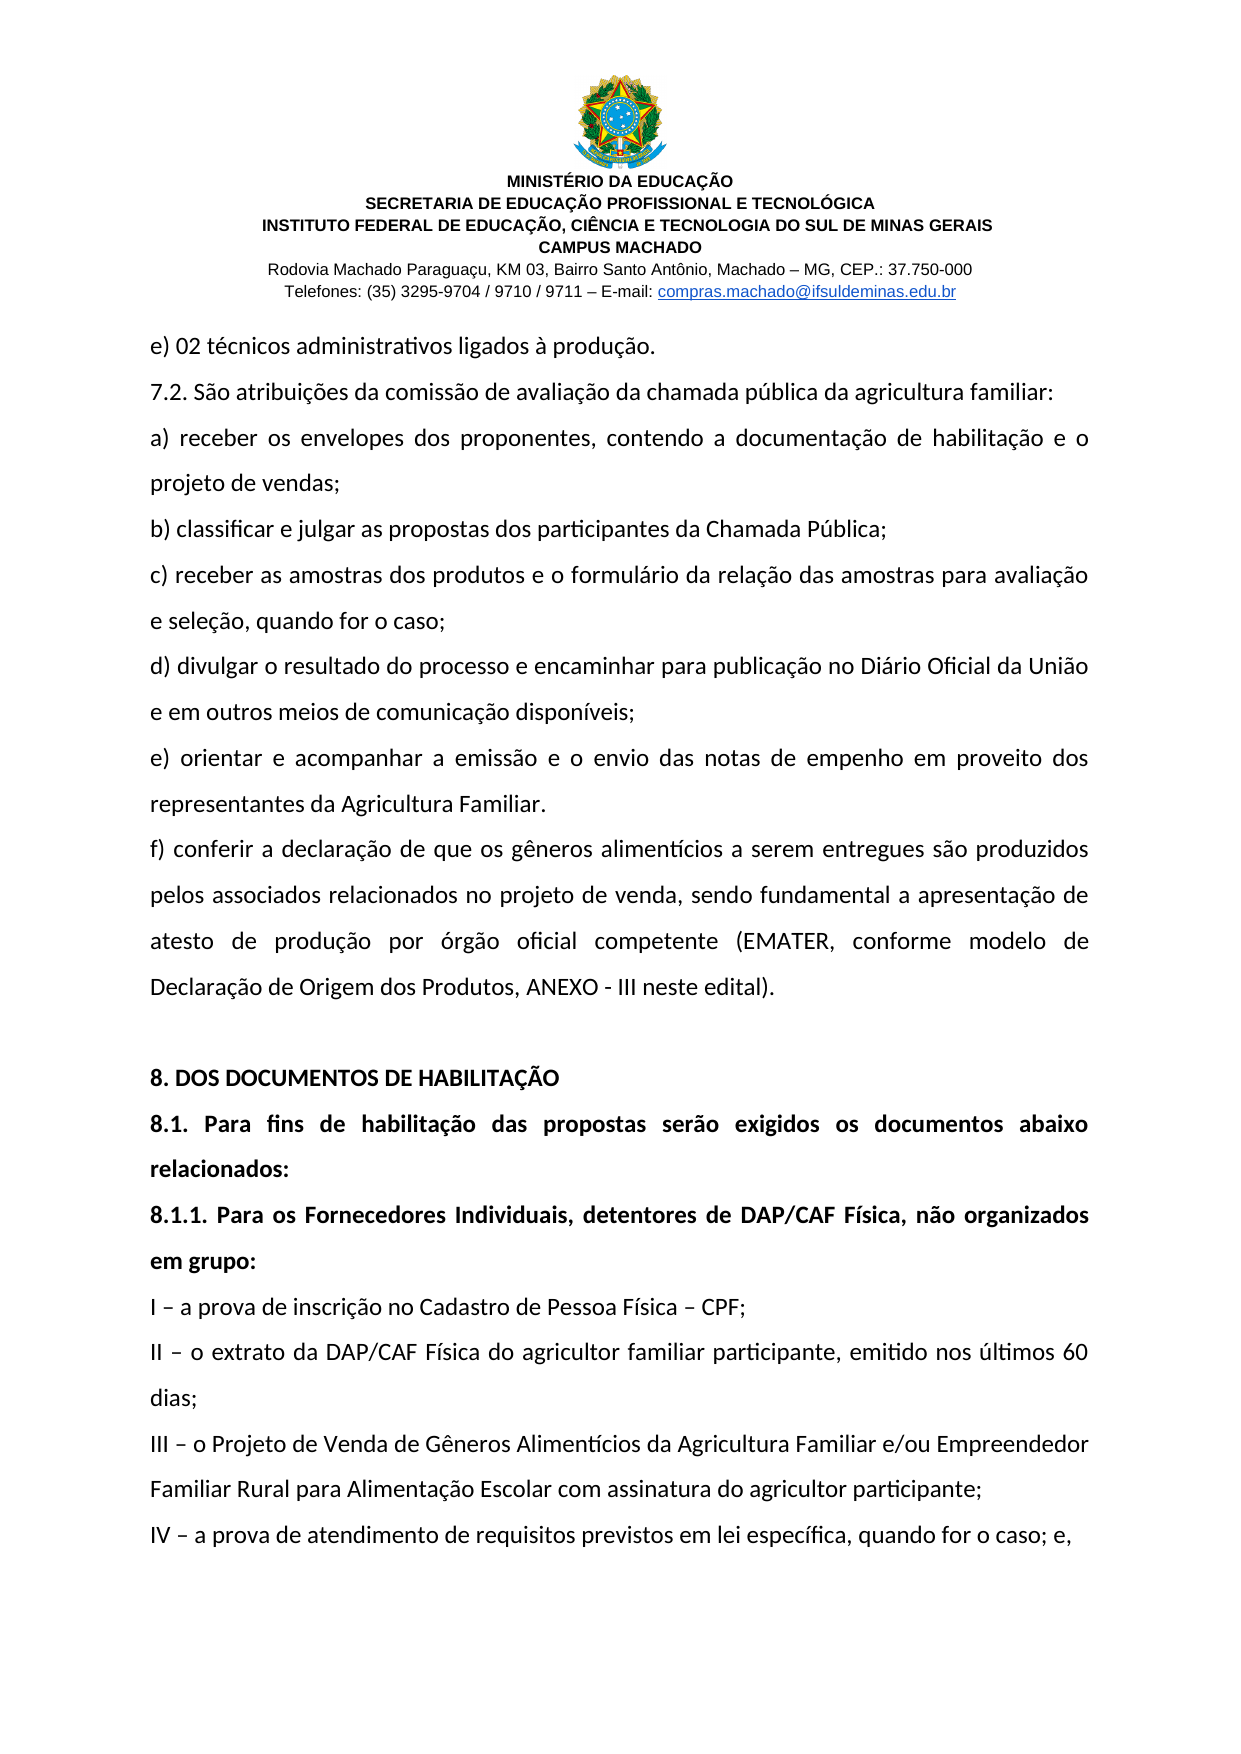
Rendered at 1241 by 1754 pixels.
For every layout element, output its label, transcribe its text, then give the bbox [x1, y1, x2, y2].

text II – o extrato da DAP/CAF Física do agricultor familiar participante, emitido nos últimos 60 dias; [150, 1336, 1090, 1413]
picture [573, 75, 667, 169]
text d) divulgar o resultado do processo e encaminhar para publicação no Diário Oficial da União e em outros meios de comunicação disponíveis; [150, 651, 1090, 727]
text 8.1. Para fins de habilitação das propostas serão exigidos os documentos abaixo relacionados: [150, 1108, 1090, 1184]
text a) receber os envelopes dos proponentes, contendo a documentação de habilitação e o projeto de vendas; [150, 422, 1090, 498]
text c) receber as amostras dos produtos e o formulário da relação das amostras para avaliação e seleção, quando for o caso; [150, 559, 1090, 635]
text f) conferir a declaração de que os gêneros alimentícios a serem entregues são produzidos pelos associados relacionados no projeto de venda, sendo fundamental a apresentação de atesto de produção por órgão oficial competente (EMATER, conforme modelo de Declaração de Origem dos Produtos, ANEXO - III neste edital). [150, 833, 1090, 1001]
text e) orientar e acompanhar a emissão e o envio das notas de empenho em proveito dos representantes da Agricultura Familiar. [150, 742, 1090, 818]
picture [639, 150, 650, 156]
text 7.2. São atribuições da comissão de avaliação da chamada pública da agricultura familiar: [150, 376, 1090, 407]
text III – o Projeto de Venda de Gêneros Alimentícios da Agricultura Familiar e/ou Empreendedor Familiar Rural para Alimentação Escolar com assinatura do agricultor participante; [150, 1428, 1090, 1504]
picture [613, 164, 628, 169]
text 8.1.1. Para os Fornecedores Individuais, detentores de DAP/CAF Física, não organizados em grupo: [150, 1199, 1090, 1276]
text e) 02 técnicos administrativos ligados à produção. [150, 330, 1090, 361]
text I – a prova de inscrição no Cadastro de Pessoa Física – CPF; [150, 1291, 1090, 1321]
text IV – a prova de atendimento de requisitos previstos em lei específica, quando for o caso; e, [150, 1519, 1090, 1550]
text 8. DOS DOCUMENTOS DE HABILITAÇÃO [150, 1062, 1090, 1093]
text b) classificar e julgar as propostas dos participantes da Chamada Pública; [150, 513, 1090, 544]
